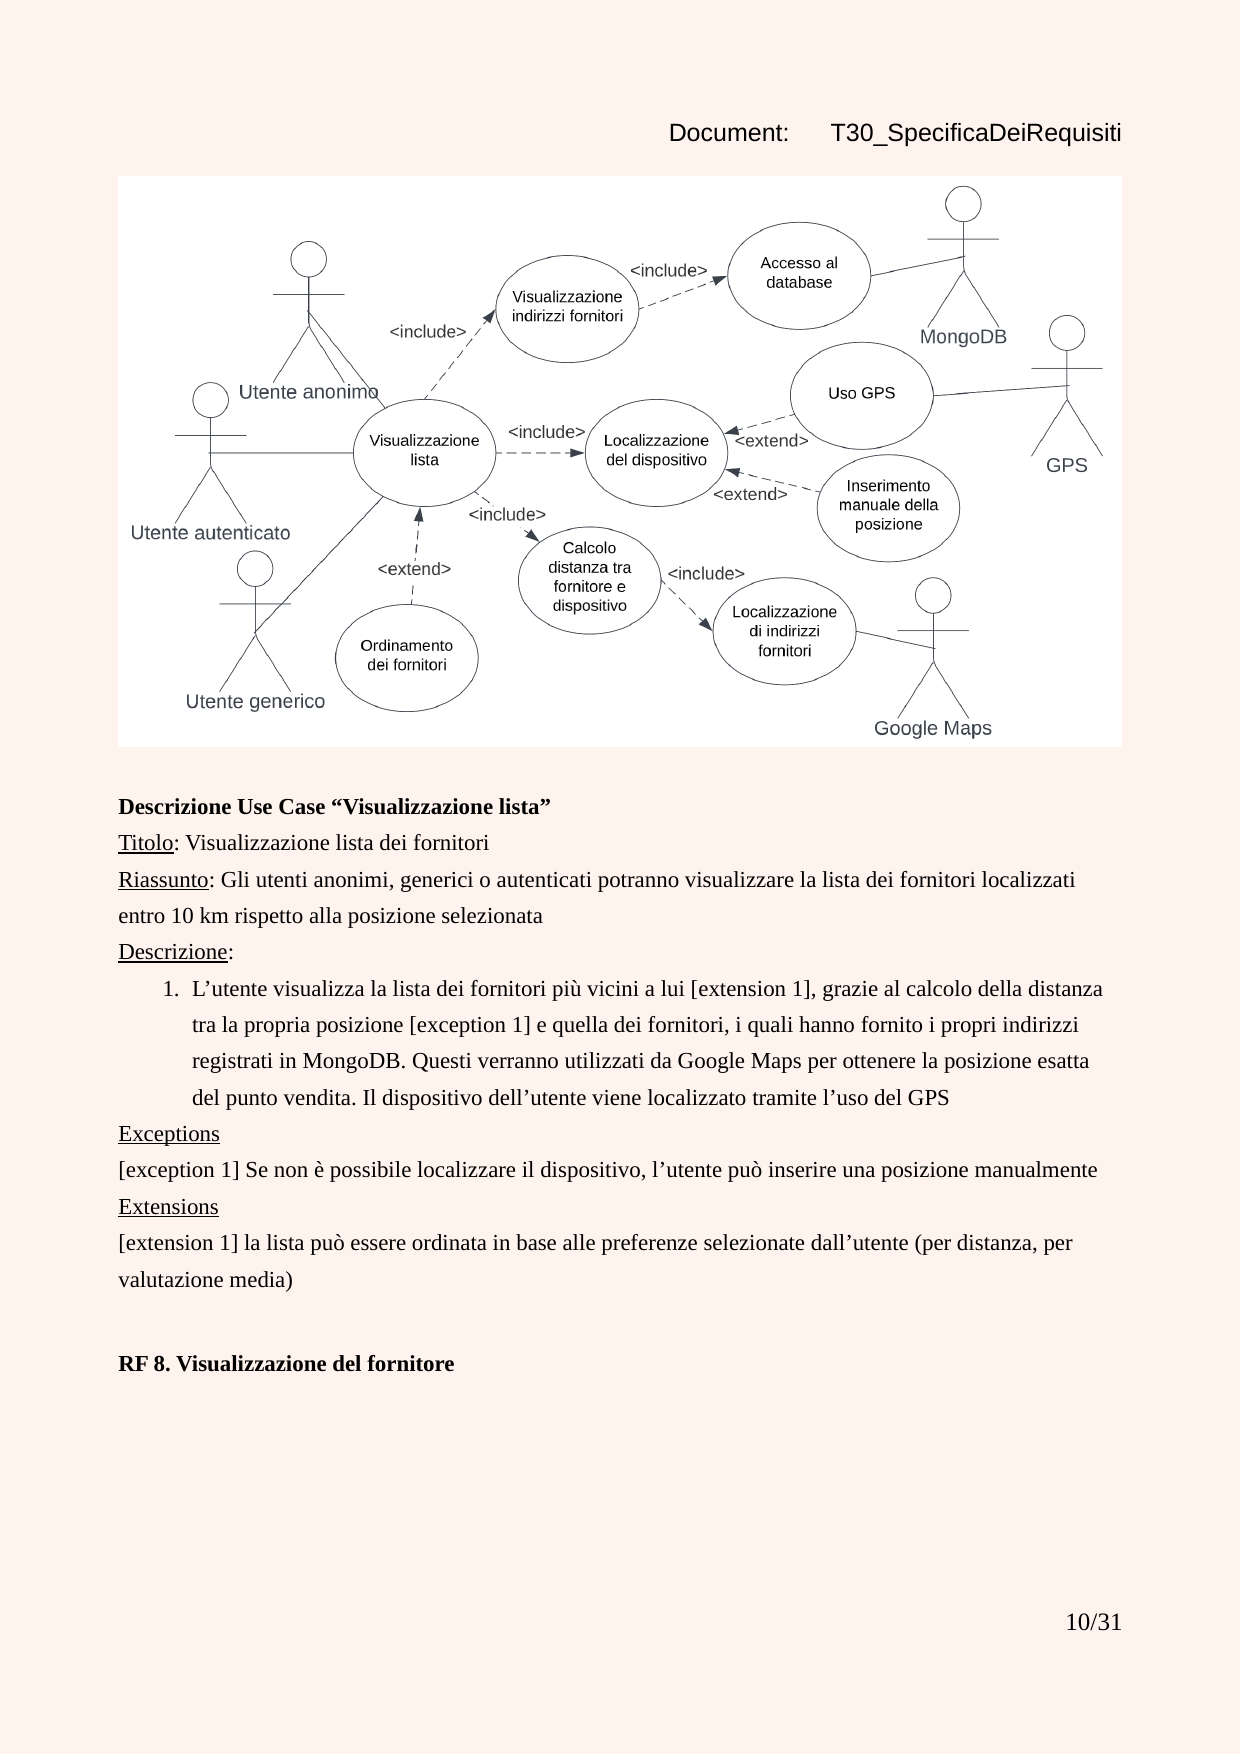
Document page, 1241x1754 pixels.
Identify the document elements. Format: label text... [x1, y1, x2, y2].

text RF 8. Visualizzazione del fornitore [118, 1349, 1122, 1376]
text Riassunto: Gli utenti anonimi, generici o autenticati potranno visualizzare la lista dei fornitori localizzati entro 10 km rispetto alla posizione selezionata [118, 866, 1122, 928]
list L’utente visualizza la lista dei fornitori più vicini a lui [extension 1], grazie al calcolo della distanza tra la propria posizione [exception 1] e quella dei fornitori, i quali hanno fornito i propri indirizzi registrati in MongoDB. Questi verranno utilizzati da Google Maps per ottenere la posizione esatta del punto vendita. Il dispositivo dell’utente viene localizzato tramite l’uso del GPS [162, 975, 1122, 1110]
text Descrizione Use Case “Visualizzazione lista” [118, 793, 1122, 819]
text Exceptions [118, 1120, 1122, 1147]
text [extension 1] la lista può essere ordinata in base alle preferenze selezionate dall’utente (per distanza, per valutazione media) [118, 1229, 1122, 1292]
text Extensions [118, 1193, 1122, 1219]
text Titolo: Visualizzazione lista dei fornitori [118, 829, 1122, 856]
text Descrizione: [118, 938, 1122, 965]
text [exception 1] Se non è possibile localizzare il dispositivo, l’utente può inserire una posizione manualmente [118, 1157, 1122, 1183]
picture [118, 176, 1123, 747]
